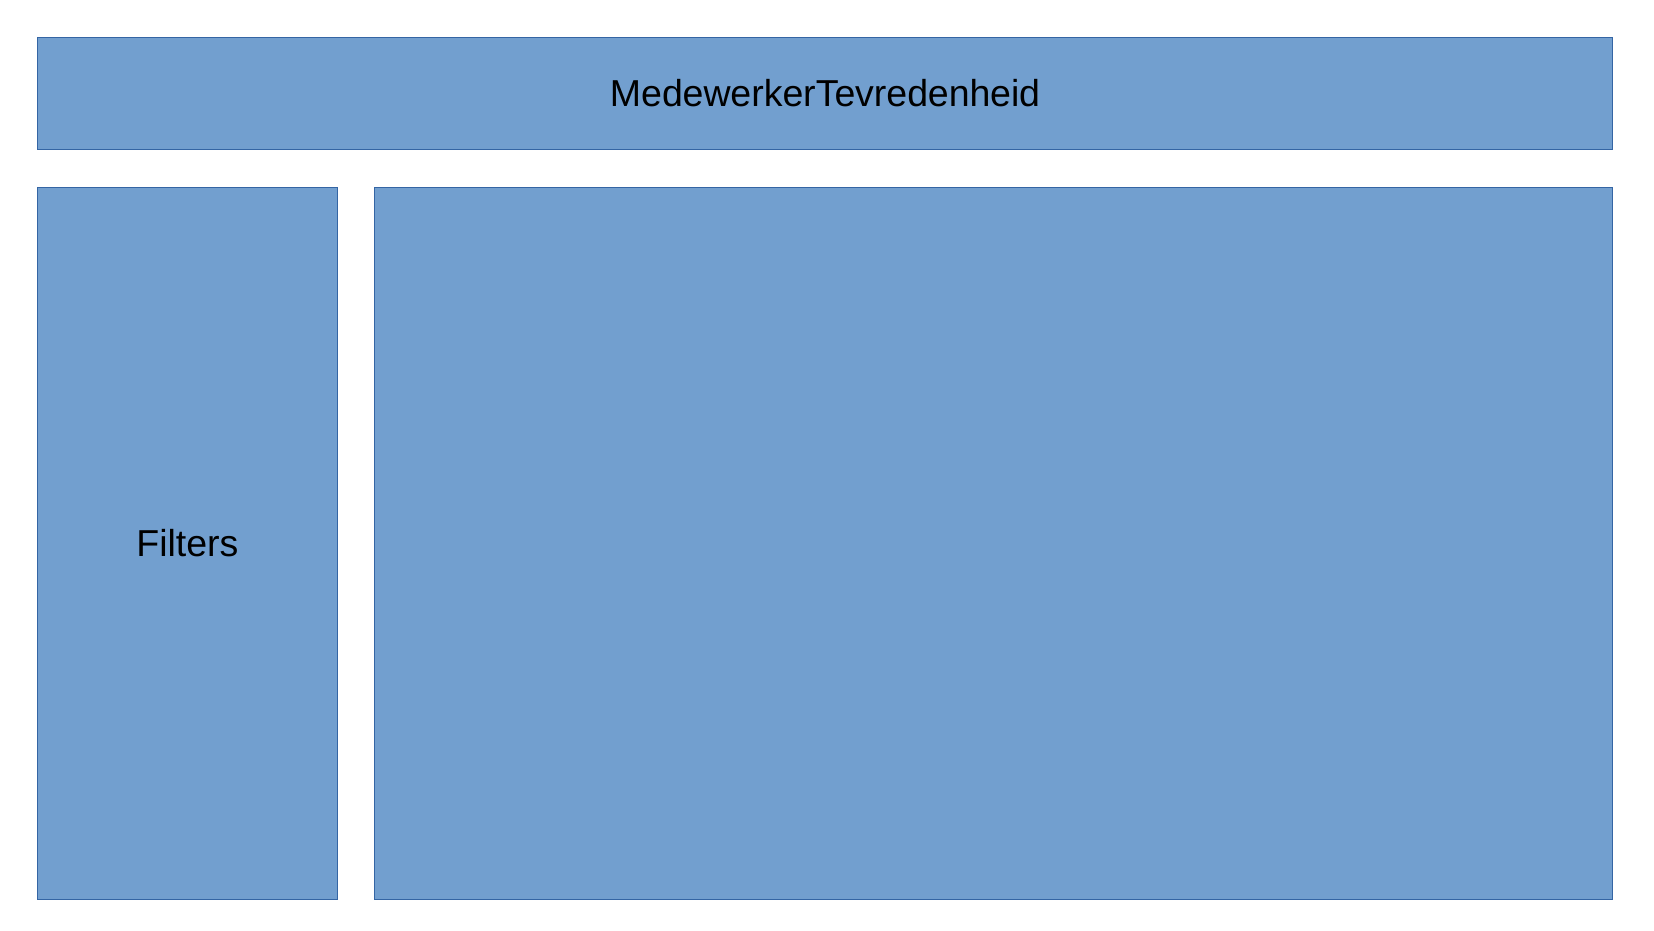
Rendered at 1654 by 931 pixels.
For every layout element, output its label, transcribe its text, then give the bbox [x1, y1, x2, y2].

text_box [374, 187, 1613, 900]
text_box MedewerkerTevredenheid [37, 37, 1613, 150]
text_box Filters [37, 187, 338, 900]
